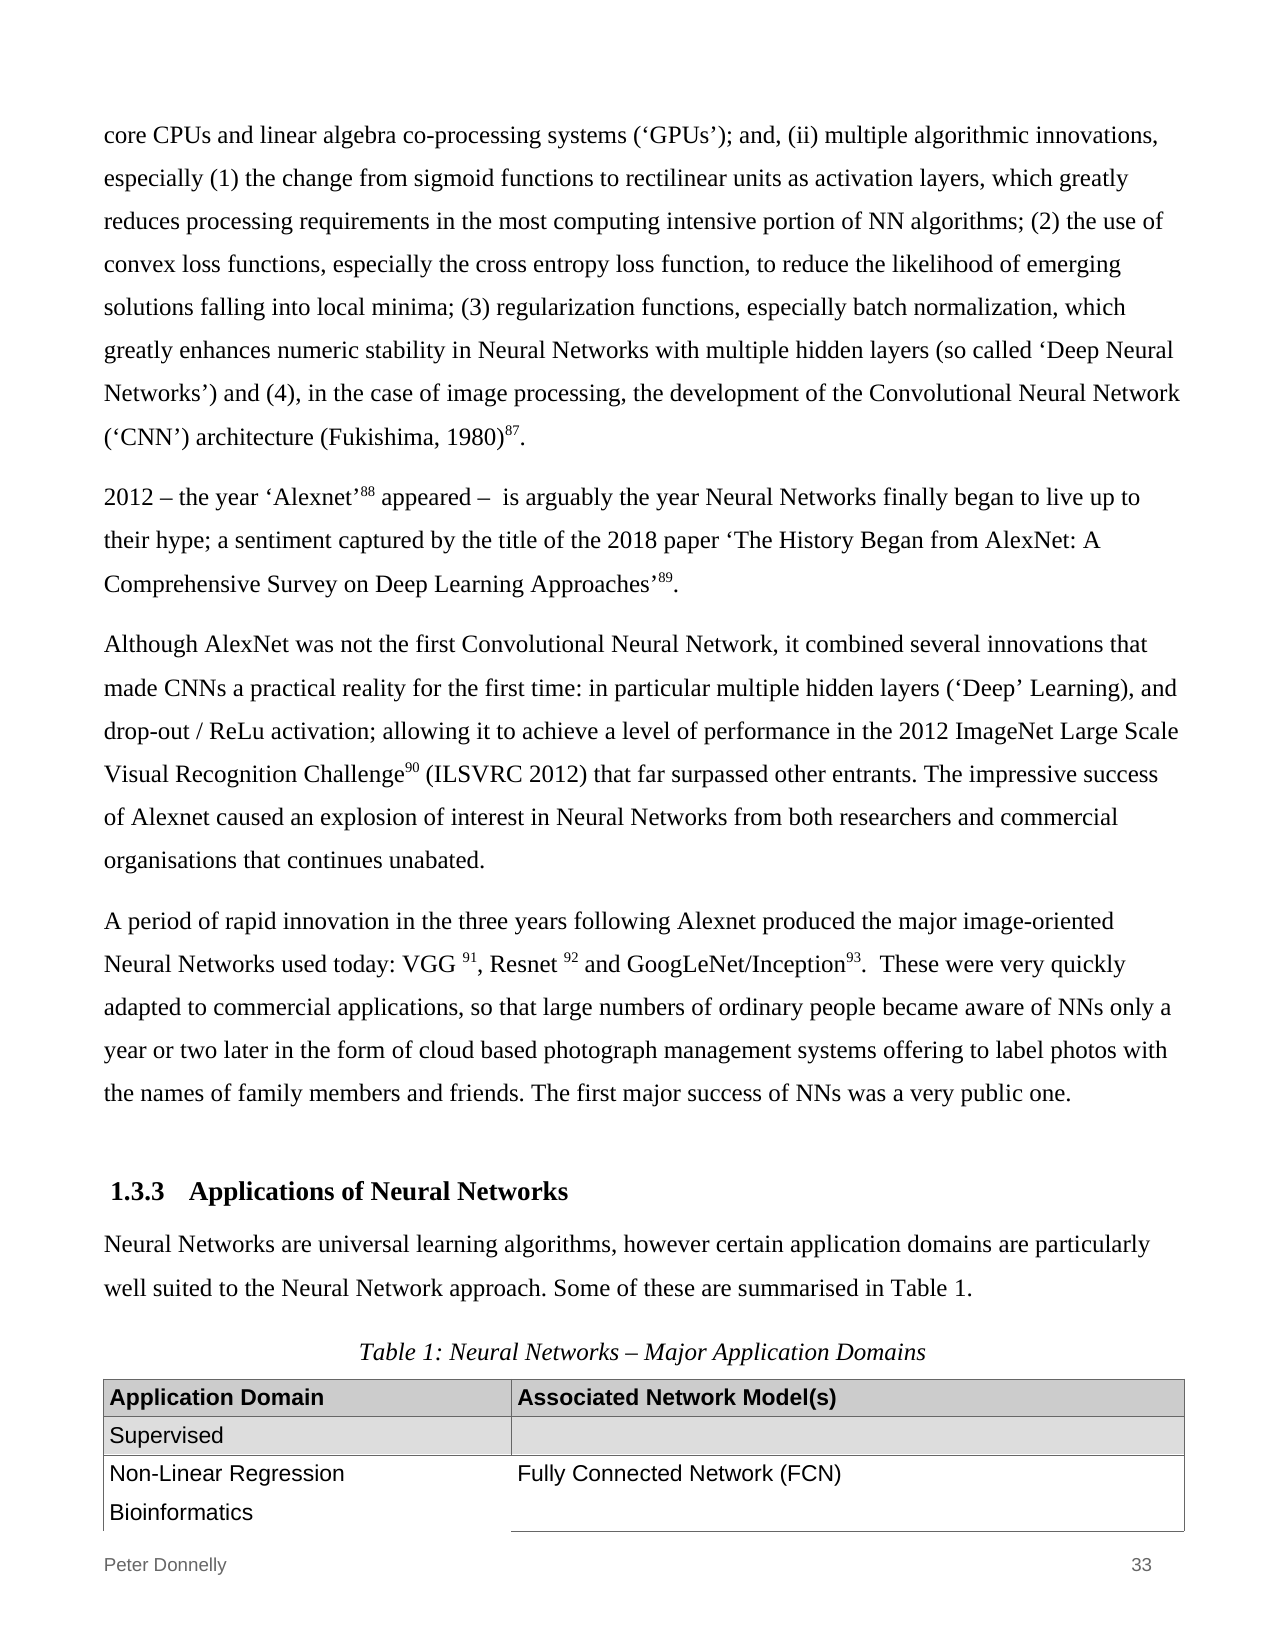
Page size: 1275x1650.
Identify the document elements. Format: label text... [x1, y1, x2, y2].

text Neural Networks are universal learning algorithms, however certain application domains are particularly well suited to the Neural Network approach. Some of these are summarised in Table 1. [103, 1229, 1181, 1301]
subtitle Applications of Neural Networks [103, 1175, 1181, 1206]
table_cell Fully Connected Network (FCN) [511, 1456, 1184, 1531]
table_cell Supervised [104, 1417, 511, 1454]
text Although AlexNet was not the first Convolutional Neural Network, it combined several innovations that made CNNs a practical reality for the first time: in particular multiple hidden layers (‘Deep’ Learning), and drop-out / ReLu activation; allowing it to achieve a level of performance in the 2012 ImageNet Large Scale Visual Recognition Challenge (ILSVRC 2012) that far surpassed other entrants. The impressive success of Alexnet caused an explosion of interest in Neural Networks from both researchers and commercial organisations that continues unabated. [103, 629, 1181, 874]
table_cell Bioinformatics [104, 1493, 511, 1531]
table_header Associated Network Model(s) [512, 1380, 1184, 1416]
text A period of rapid innovation in the three years following Alexnet produced the major image-oriented Neural Networks used today: VGG , Resnet and GoogLeNet/Inception. These were very quickly adapted to commercial applications, so that large numbers of ordinary people became aware of NNs only a year or two later in the form of cloud based photograph management systems offering to label photos with the names of family members and friends. The first major success of NNs was a very public one. [103, 906, 1181, 1107]
text 2012 – the year ‘Alexnet’ appeared – is arguably the year Neural Networks finally began to live up to their hype; a sentiment captured by the title of the 2018 paper ‘The History Began from AlexNet: A Comprehensive Survey on Deep Learning Approaches’. [103, 482, 1181, 597]
text core CPUs and linear algebra co-processing systems (‘GPUs’); and, (ii) multiple algorithmic innovations, especially (1) the change from sigmoid functions to rectilinear units as activation layers, which greatly reduces processing requirements in the most computing intensive portion of NN algorithms; (2) the use of convex loss functions, especially the cross entropy loss function, to reduce the likelihood of emerging solutions falling into local minima; (3) regularization functions, especially batch normalization, which greatly enhances numeric stability in Neural Networks with multiple hidden layers (so called ‘Deep Neural Networks’) and (4), in the case of image processing, the development of the Convolutional Neural Network (‘CNN’) architecture (Fukishima, 1980). [103, 120, 1181, 450]
table_cell [512, 1417, 1184, 1454]
table_header Application Domain [104, 1380, 511, 1416]
table_cell Non-Linear Regression [104, 1456, 511, 1492]
text Table 1: Neural Networks – Major Application Domains [103, 1337, 1181, 1366]
